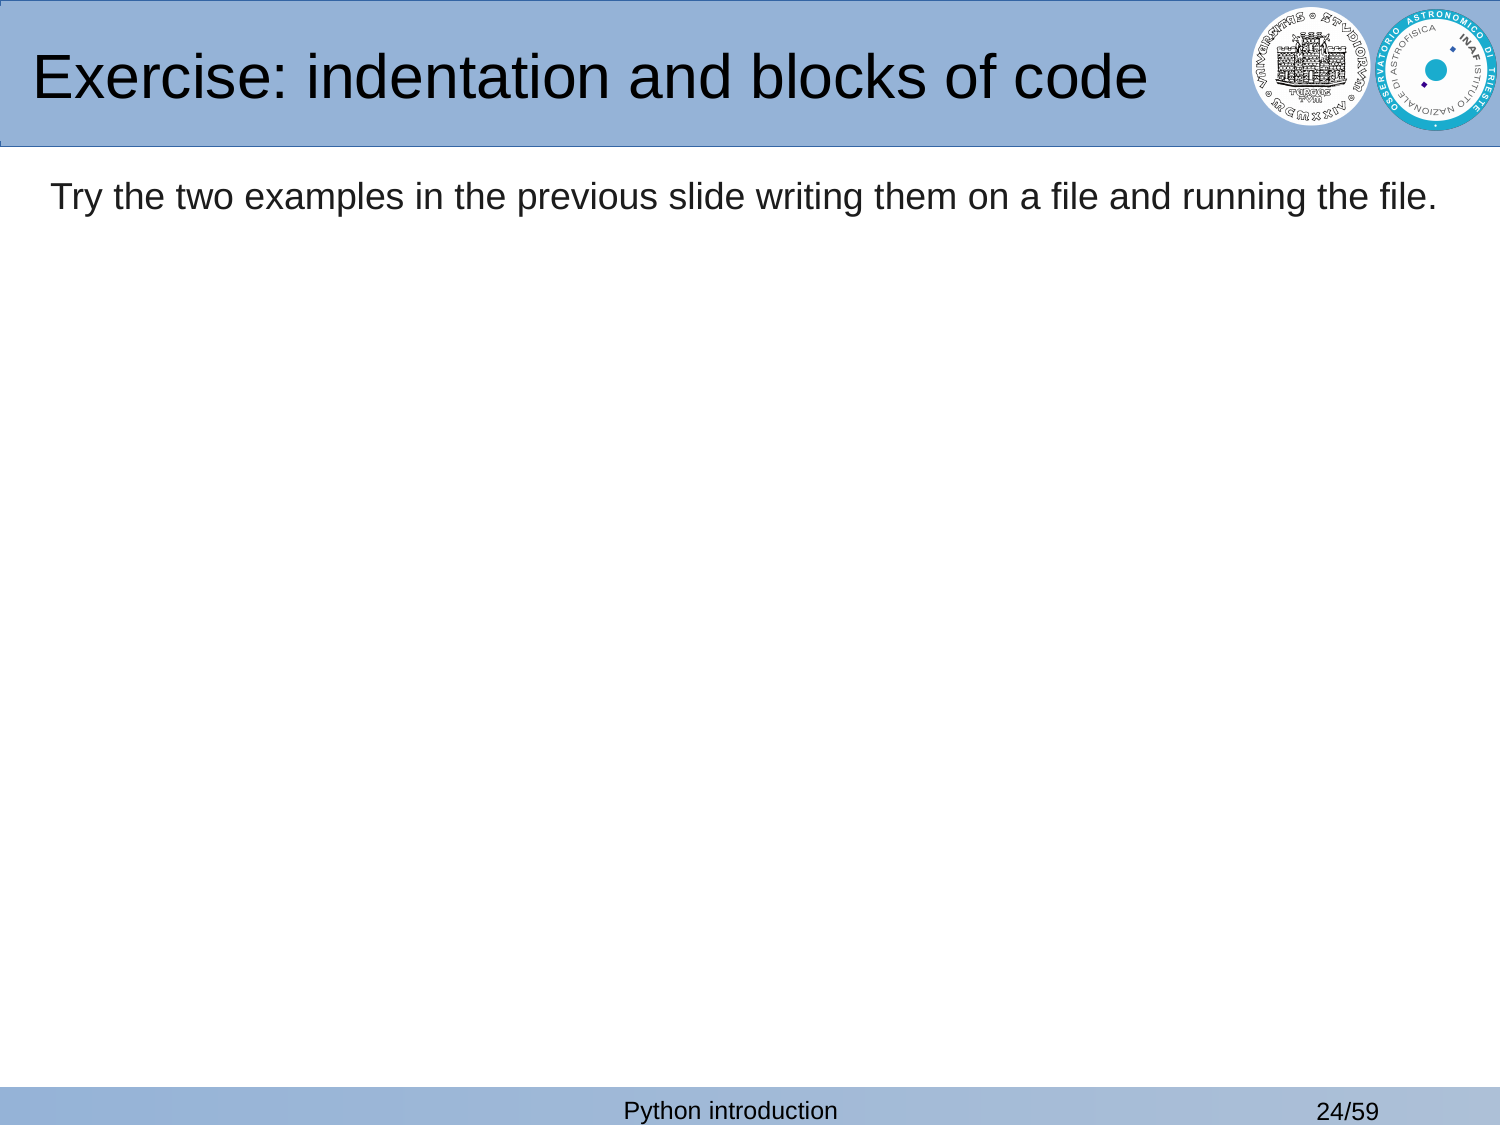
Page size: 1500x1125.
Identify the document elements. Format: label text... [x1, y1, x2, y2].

list Try the two examples in the previous slide writing them on a file and running the file. [35, 164, 1455, 1006]
text_box Exercise: indentation and blocks of code [0, 5, 1243, 141]
picture [1252, 0, 1500, 156]
